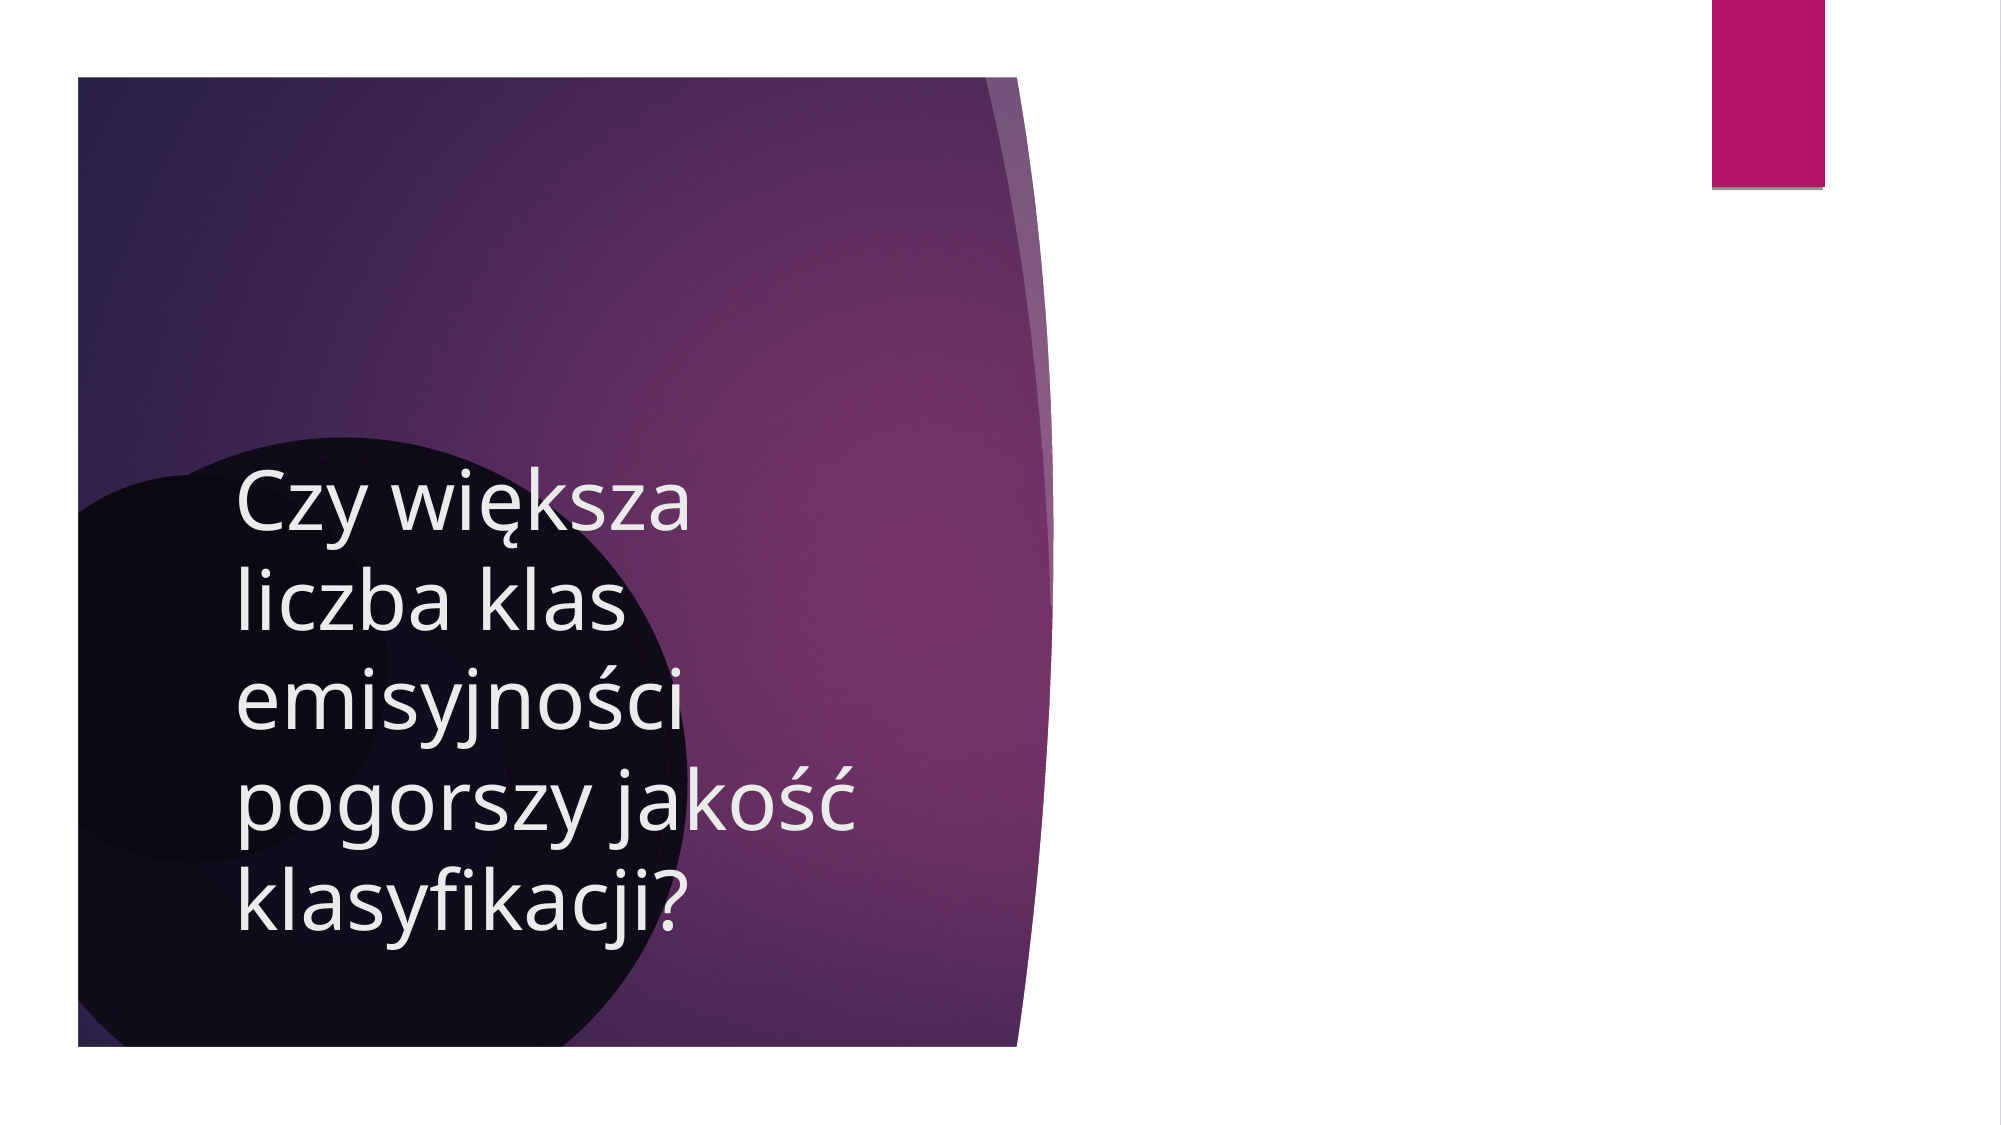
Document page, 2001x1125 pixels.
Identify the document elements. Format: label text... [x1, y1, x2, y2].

title Czy większa liczba klas emisyjności pogorszy jakość klasyfikacji? [207, 327, 921, 798]
